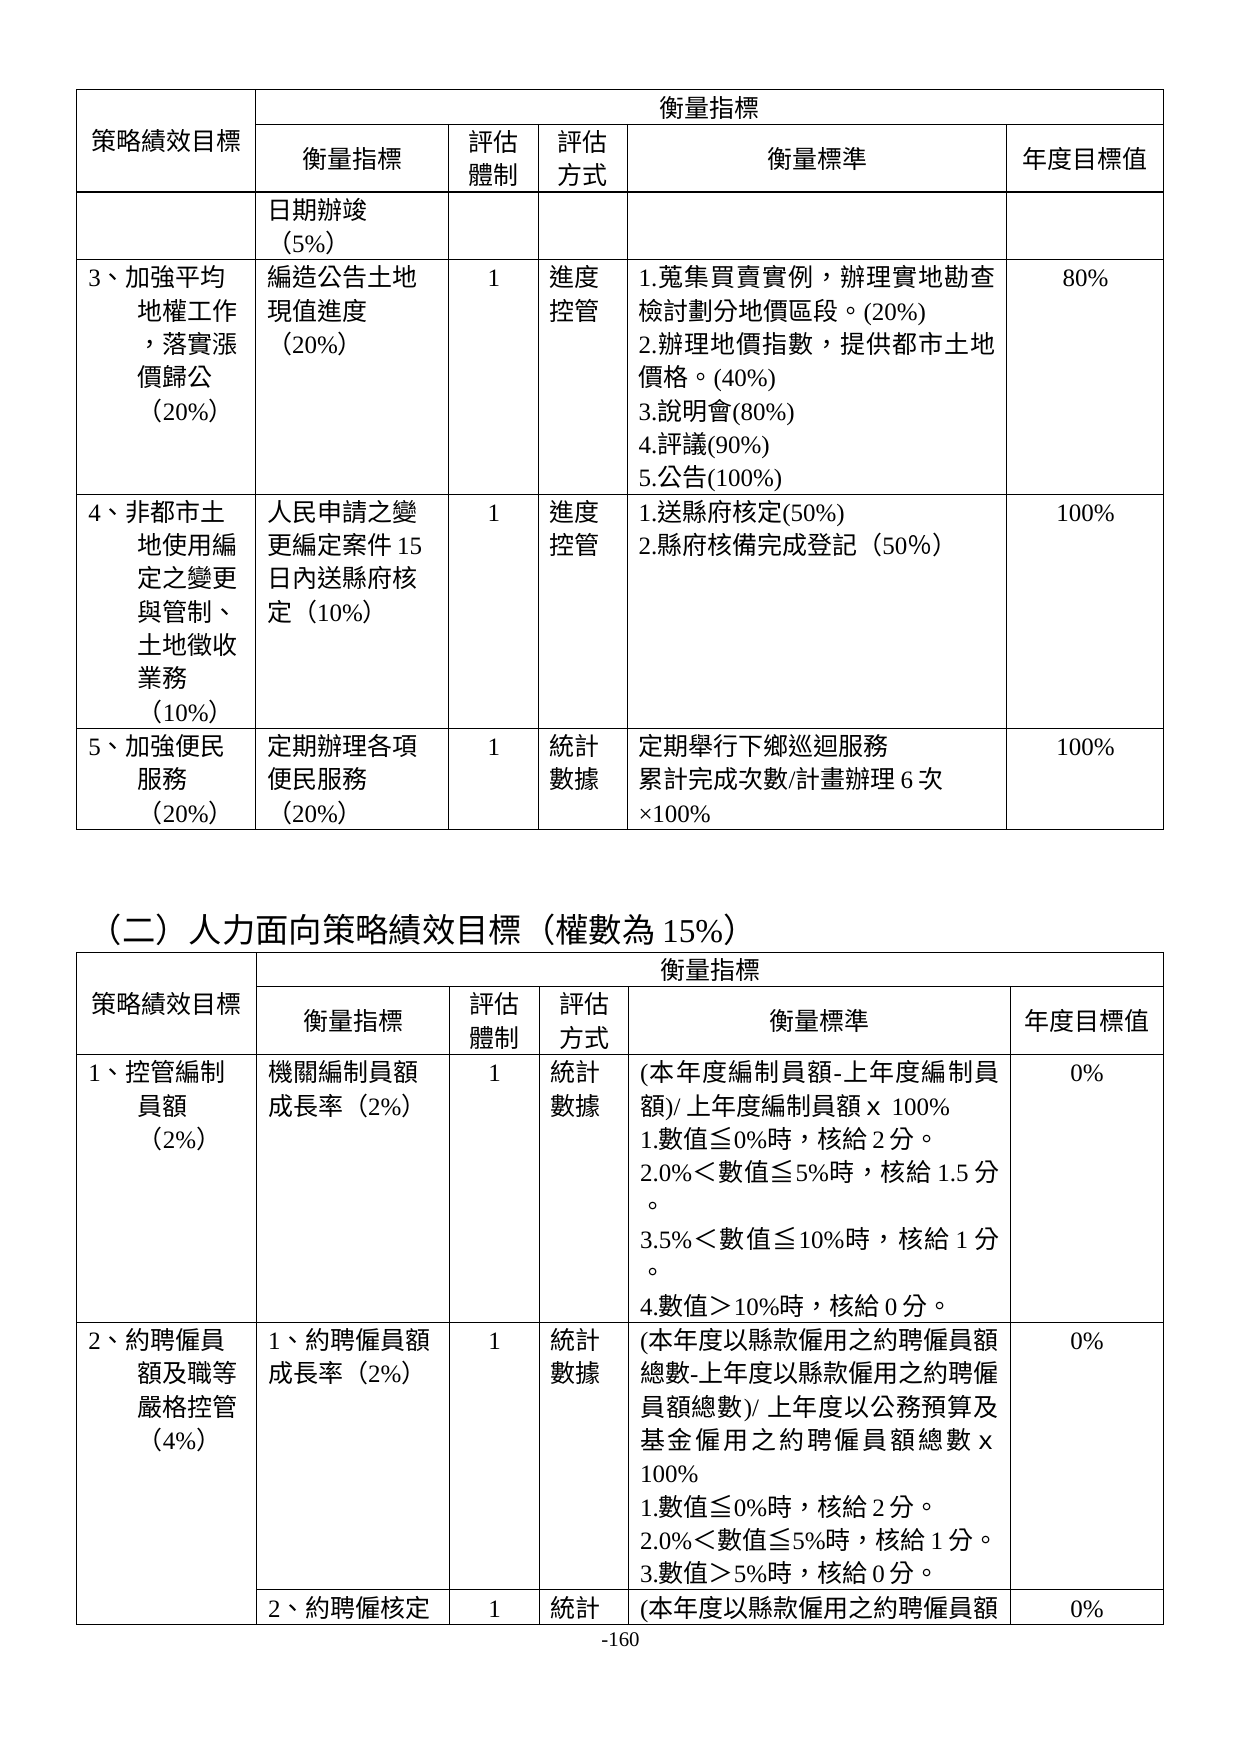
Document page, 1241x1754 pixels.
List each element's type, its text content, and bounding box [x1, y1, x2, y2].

table_cell 100% [1007, 495, 1163, 728]
table_cell (本年度編制員額-上年度編制員額)/ 上年度編制員額ｘ100% 1.數值≦0%時，核給2分。 2.0%＜數值≦5%時，核給1.5分。 3.5%＜數值≦10%時，核給1分。 4.數值＞10%時，核給0分。 [629, 1055, 1010, 1322]
table_cell 衡量標準 [628, 125, 1006, 191]
table_cell 0% [1011, 1323, 1163, 1589]
table_cell 加強平均地權工作，落實漲價歸公（20%） [77, 260, 255, 493]
table_cell 編造公告土地現值進度（20%） [256, 260, 448, 493]
table_cell 控管編制員額（2%） [77, 1055, 256, 1322]
table_cell 進度控管 [539, 495, 627, 728]
table_cell 80% [1007, 260, 1163, 493]
table_cell 進度控管 [539, 260, 627, 493]
table_cell 約聘僱員額及職等嚴格控管（4%） [77, 1323, 256, 1589]
table_cell 1 [449, 495, 538, 728]
table_cell 統計數據 [540, 1055, 628, 1322]
table_cell 日期辦竣（5%） [256, 193, 448, 259]
table_cell 機關編制員額成長率（2%） [257, 1055, 449, 1322]
table_cell 衡量指標 [256, 125, 448, 191]
table_cell 1、約聘僱員額成長率（2%） [257, 1323, 449, 1589]
table_cell 加強便民服務（20%） [77, 729, 255, 829]
table_cell 1.送縣府核定(50%) 2.縣府核備完成登記（50％） [628, 495, 1006, 728]
table_cell 1 [450, 1323, 539, 1589]
table_cell 0% [1011, 1590, 1163, 1624]
table_cell 統計數據 [539, 729, 627, 829]
table_header 衡量指標 [256, 90, 1163, 124]
table_cell 1 [449, 260, 538, 493]
table_cell 衡量指標 [257, 987, 449, 1054]
table_cell 年度目標值 [1011, 987, 1163, 1054]
table_cell 非都市土地使用編定之變更與管制、土地徵收業務（10%） [77, 495, 255, 728]
table_cell 評估方式 [540, 987, 628, 1054]
table_header 衡量指標 [257, 953, 1163, 986]
table_cell [1007, 193, 1163, 259]
table_cell 1 [449, 729, 538, 829]
table_cell 人民申請之變更編定案件15日內送縣府核定（10%） [256, 495, 448, 728]
table_cell 年度目標值 [1007, 125, 1163, 191]
table_cell 定期舉行下鄉巡迴服務 累計完成次數/計畫辦理6次×100% [628, 729, 1006, 829]
table_cell 1 [450, 1055, 539, 1322]
table_cell [77, 193, 255, 259]
table_cell [539, 193, 627, 259]
table_cell 評估體制 [450, 987, 539, 1054]
table_cell 2、約聘僱核定 [257, 1590, 449, 1624]
table_cell (本年度以縣款僱用之約聘僱員額 [629, 1590, 1010, 1624]
table_cell 定期辦理各項便民服務（20%） [256, 729, 448, 829]
table_cell 1.蒐集買賣實例，辦理實地勘查檢討劃分地價區段。(20%) 2.辦理地價指數，提供都市土地價格。(40%) 3.說明會(80%) 4.評議(90%) 5.公告(100%) [628, 260, 1006, 493]
table_cell 100% [1007, 729, 1163, 829]
text （二）人力面向策略績效目標（權數為15%） [88, 904, 1152, 952]
table_cell 評估體制 [449, 125, 538, 191]
table_cell 統計 [540, 1590, 628, 1624]
table_cell [449, 193, 538, 259]
table_header 策略績效目標 [77, 953, 256, 1054]
table_cell [628, 193, 1006, 259]
table_cell 統計數據 [540, 1323, 628, 1589]
table_header 策略績效目標 [77, 90, 255, 191]
table_cell 0% [1011, 1055, 1163, 1322]
table_cell 衡量標準 [629, 987, 1010, 1054]
table_cell 1 [450, 1590, 539, 1624]
table_cell [77, 1589, 256, 1624]
table_cell (本年度以縣款僱用之約聘僱員額總數-上年度以縣款僱用之約聘僱員額總數)/ 上年度以公務預算及基金僱用之約聘僱員額總數ｘ100% 1.數值≦0%時，核給2分。 2.0%＜數值≦5%時，核給1分。 3.數值＞5%時，核給0分。 [629, 1323, 1010, 1589]
table_cell 評估方式 [539, 125, 627, 191]
